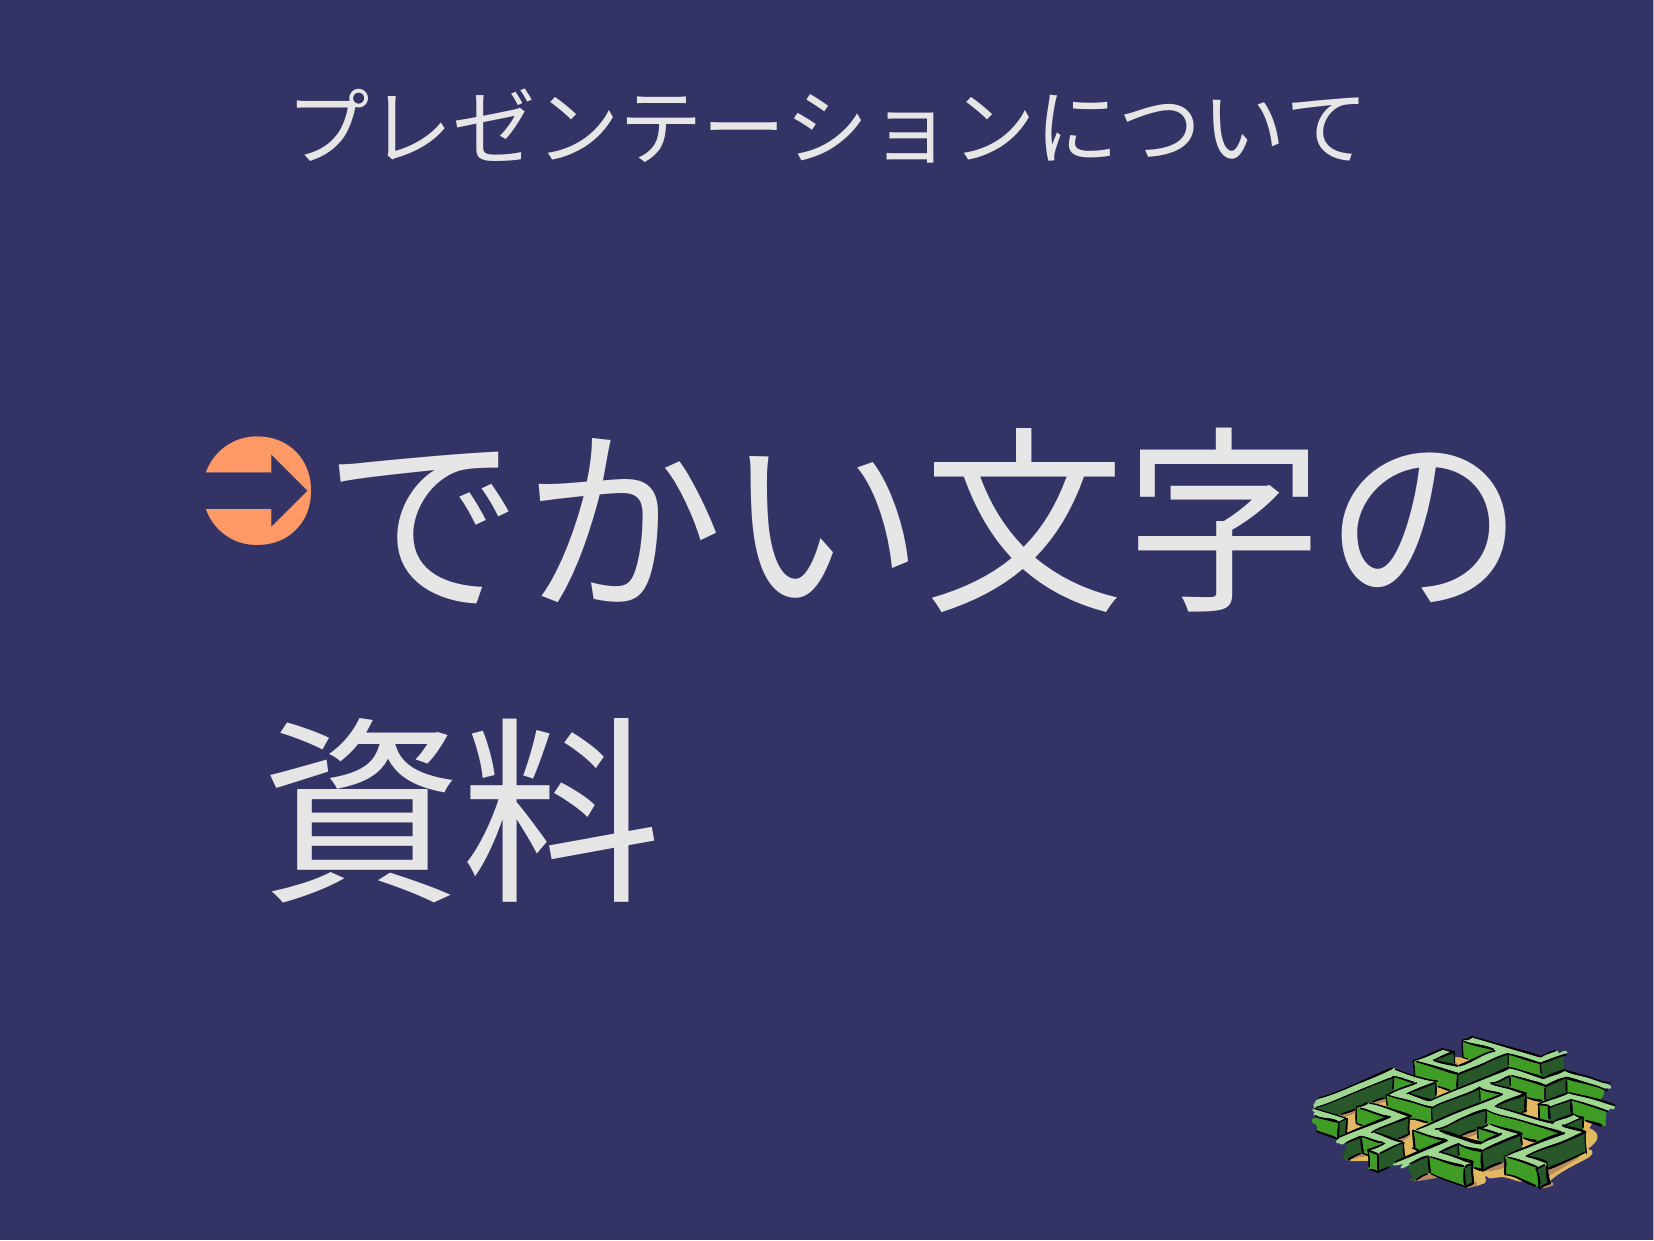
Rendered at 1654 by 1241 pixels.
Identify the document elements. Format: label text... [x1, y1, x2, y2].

list でかい文字の資料 [178, 364, 1570, 1132]
title プレゼンテーションについて [121, 19, 1534, 227]
